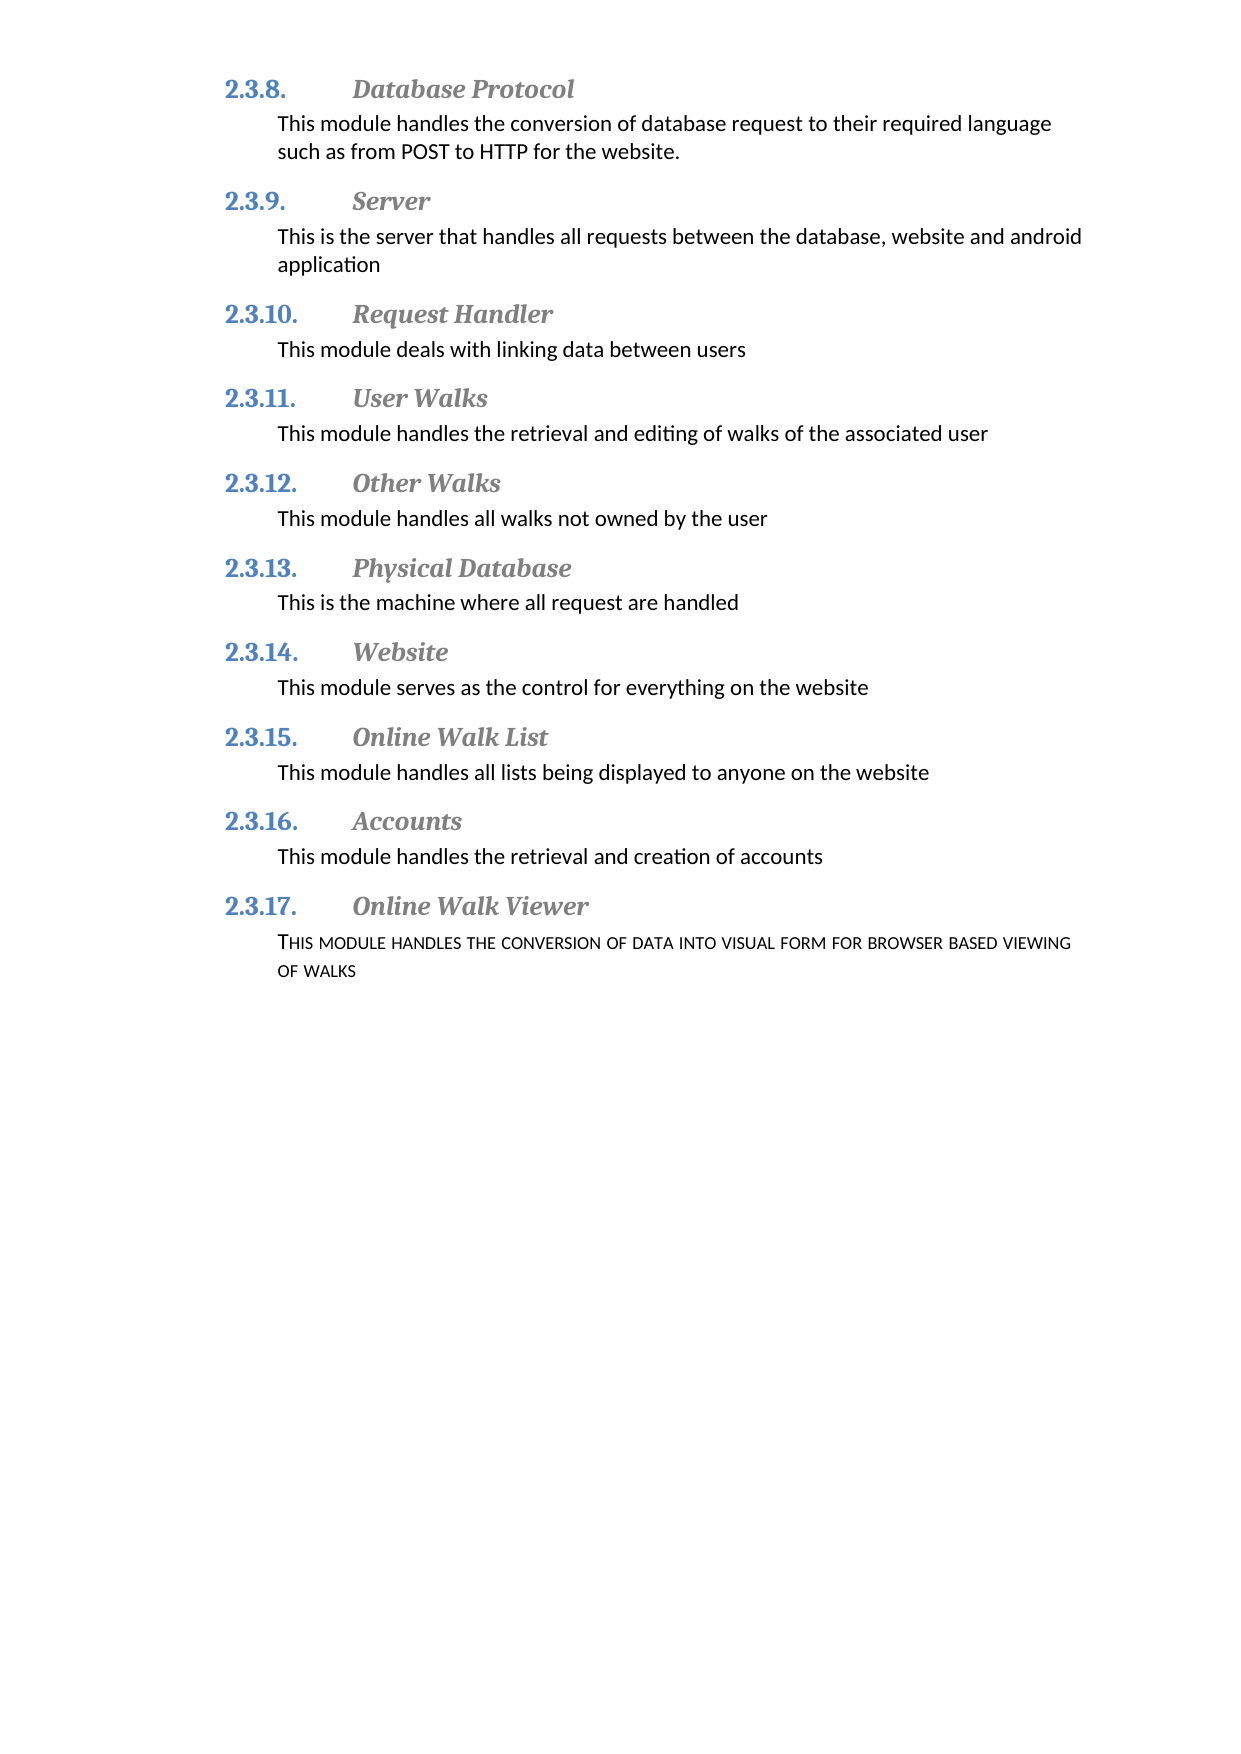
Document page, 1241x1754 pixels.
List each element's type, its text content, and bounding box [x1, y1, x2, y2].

text This module handles the conversion of database request to their required language such as from POST to HTTP for the website. [277, 109, 1090, 166]
text This module handles the retrieval and editing of walks of the associated user [277, 419, 1090, 447]
text This is the machine where all request are handled [277, 588, 1090, 616]
subtitle User Walks [225, 383, 1090, 415]
subtitle Database Protocol [225, 74, 1090, 105]
text This module handles all lists being displayed to anyone on the website [277, 758, 1090, 786]
subtitle Website [225, 637, 1090, 668]
text This module handles the retrieval and creation of accounts [277, 842, 1090, 870]
subtitle Server [225, 186, 1090, 217]
subtitle Online Walk List [225, 722, 1090, 753]
subtitle Other Walks [225, 468, 1090, 499]
text This module serves as the control for everything on the website [277, 673, 1090, 701]
text This is the server that handles all requests between the database, website and android application [277, 222, 1090, 278]
text This module handles all walks not owned by the user [277, 504, 1090, 532]
text This module deals with linking data between users [277, 335, 1090, 363]
subtitle Accounts [225, 806, 1090, 838]
text This module handles the conversion of data into visual form for browser based viewing of walks [277, 927, 1090, 983]
subtitle Physical Database [225, 553, 1090, 584]
subtitle Request Handler [225, 299, 1090, 330]
subtitle Online Walk Viewer [225, 891, 1090, 922]
